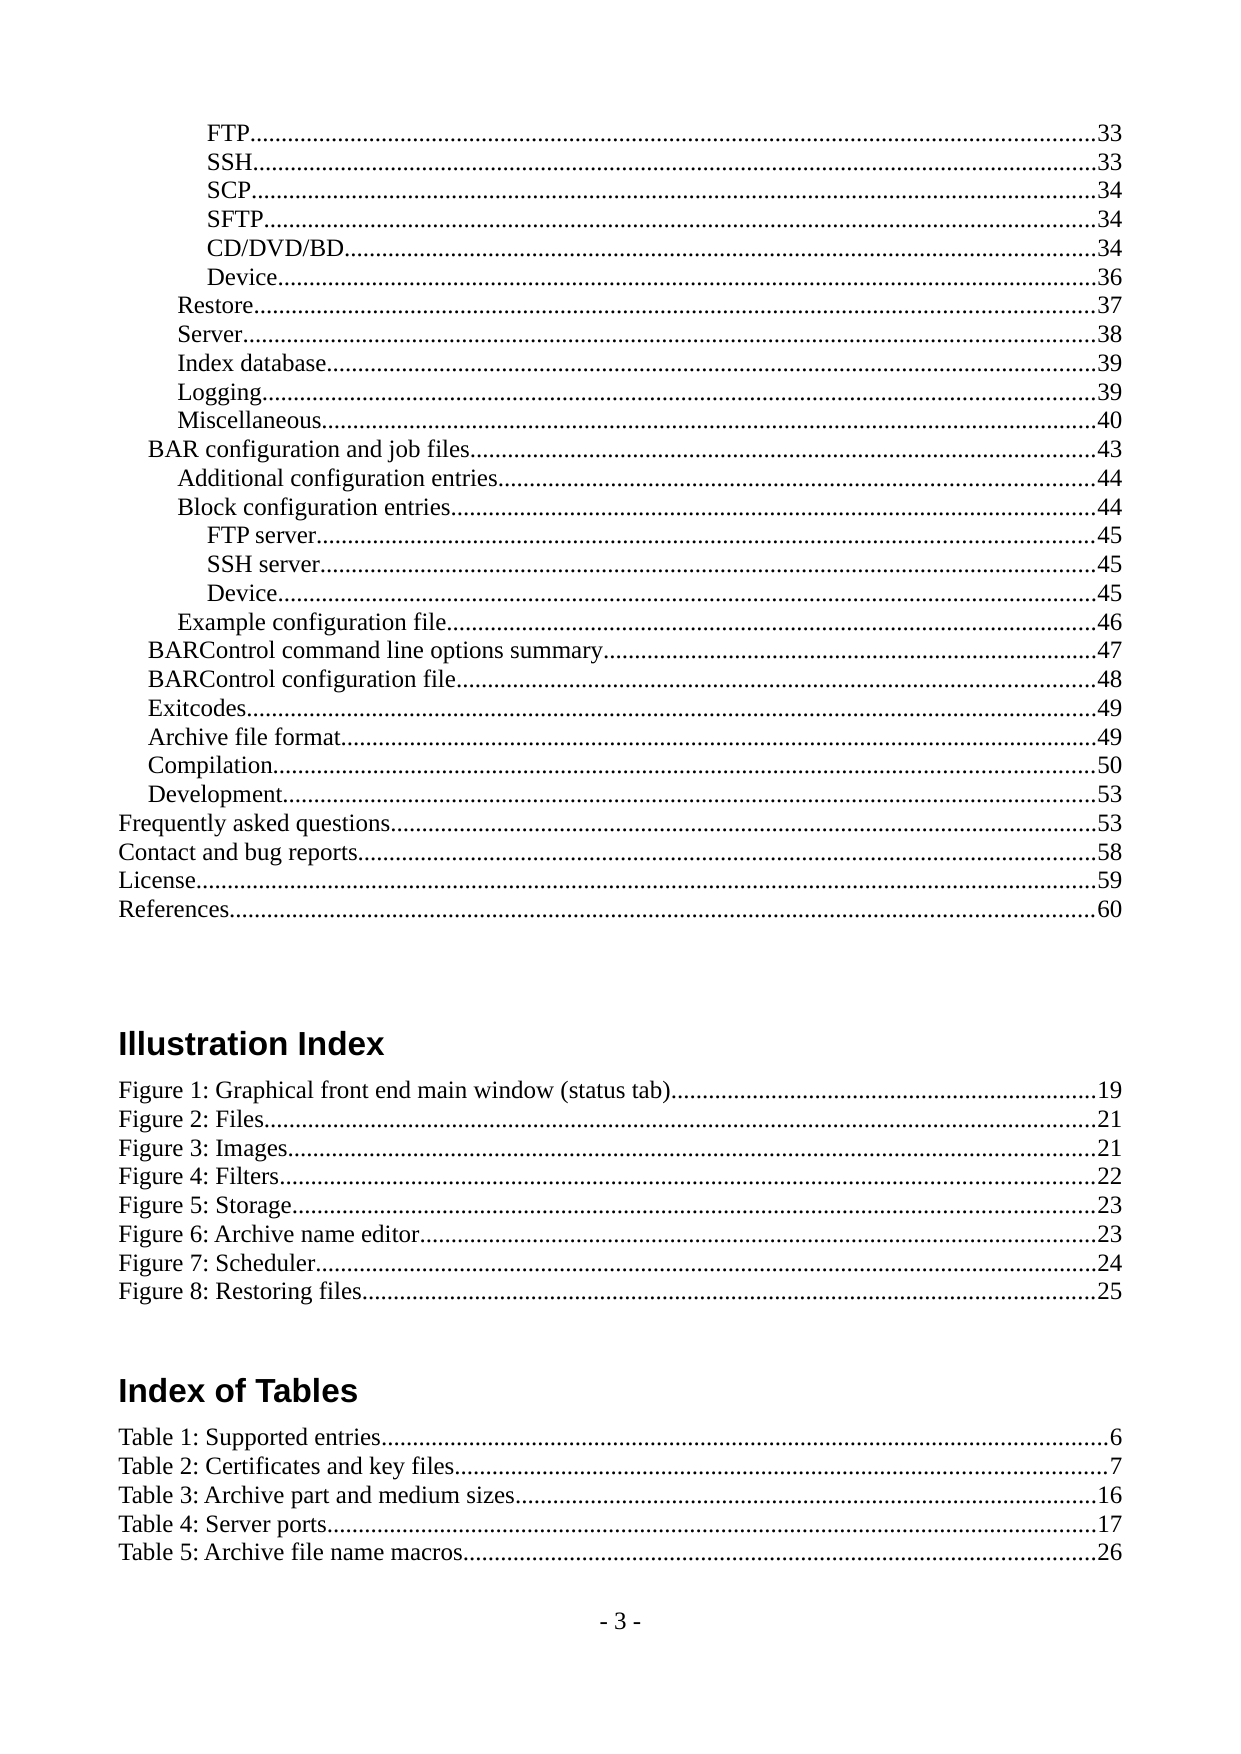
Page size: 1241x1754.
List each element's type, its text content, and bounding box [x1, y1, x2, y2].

text CD/DVD/BD 34 [207, 233, 1122, 262]
text Figure 4: Filters 22 [118, 1161, 1122, 1190]
text BARControl configuration file 48 [148, 664, 1122, 693]
text Device 45 [207, 578, 1122, 607]
text Table 5: Archive file name macros 26 [118, 1537, 1122, 1566]
text Table 1: Supported entries 6 [118, 1422, 1122, 1451]
text Server 38 [177, 319, 1122, 348]
text Figure 2: Files 21 [118, 1104, 1122, 1133]
text Table 3: Archive part and medium sizes 16 [118, 1480, 1122, 1509]
text SSH server 45 [207, 549, 1122, 578]
text Figure 5: Storage 23 [118, 1190, 1122, 1219]
text Development 53 [148, 779, 1122, 808]
text License 59 [118, 866, 1122, 894]
text SFTP 34 [207, 204, 1122, 233]
text Index database 39 [177, 348, 1122, 377]
text Figure 3: Images 21 [118, 1133, 1122, 1161]
subtitle Illustration Index [118, 1024, 1122, 1063]
text Compilation 50 [148, 751, 1122, 779]
text Figure 1: Graphical front end main window (status tab) 19 [118, 1075, 1122, 1104]
text Figure 8: Restoring files 25 [118, 1276, 1122, 1305]
text Miscellaneous 40 [177, 406, 1122, 434]
text Archive file format 49 [148, 722, 1122, 751]
text BAR configuration and job files 43 [148, 434, 1122, 463]
text SCP 34 [207, 176, 1122, 204]
text SSH 33 [207, 147, 1122, 176]
text Frequently asked questions 53 [118, 808, 1122, 837]
text BARControl command line options summary 47 [148, 636, 1122, 664]
text Device 36 [207, 262, 1122, 291]
text Figure 6: Archive name editor 23 [118, 1219, 1122, 1248]
text Table 4: Server ports 17 [118, 1509, 1122, 1537]
text Logging 39 [177, 377, 1122, 406]
text FTP 33 [207, 118, 1122, 147]
text Figure 7: Scheduler 24 [118, 1248, 1122, 1276]
text Additional configuration entries 44 [177, 463, 1122, 492]
text FTP server 45 [207, 521, 1122, 549]
text References 60 [118, 894, 1122, 923]
text Example configuration file 46 [177, 607, 1122, 636]
text Restore 37 [177, 291, 1122, 319]
text Table 2: Certificates and key files 7 [118, 1451, 1122, 1480]
text Block configuration entries 44 [177, 492, 1122, 521]
text Exitcodes 49 [148, 693, 1122, 722]
text Contact and bug reports 58 [118, 837, 1122, 866]
subtitle Index of Tables [118, 1371, 1122, 1410]
